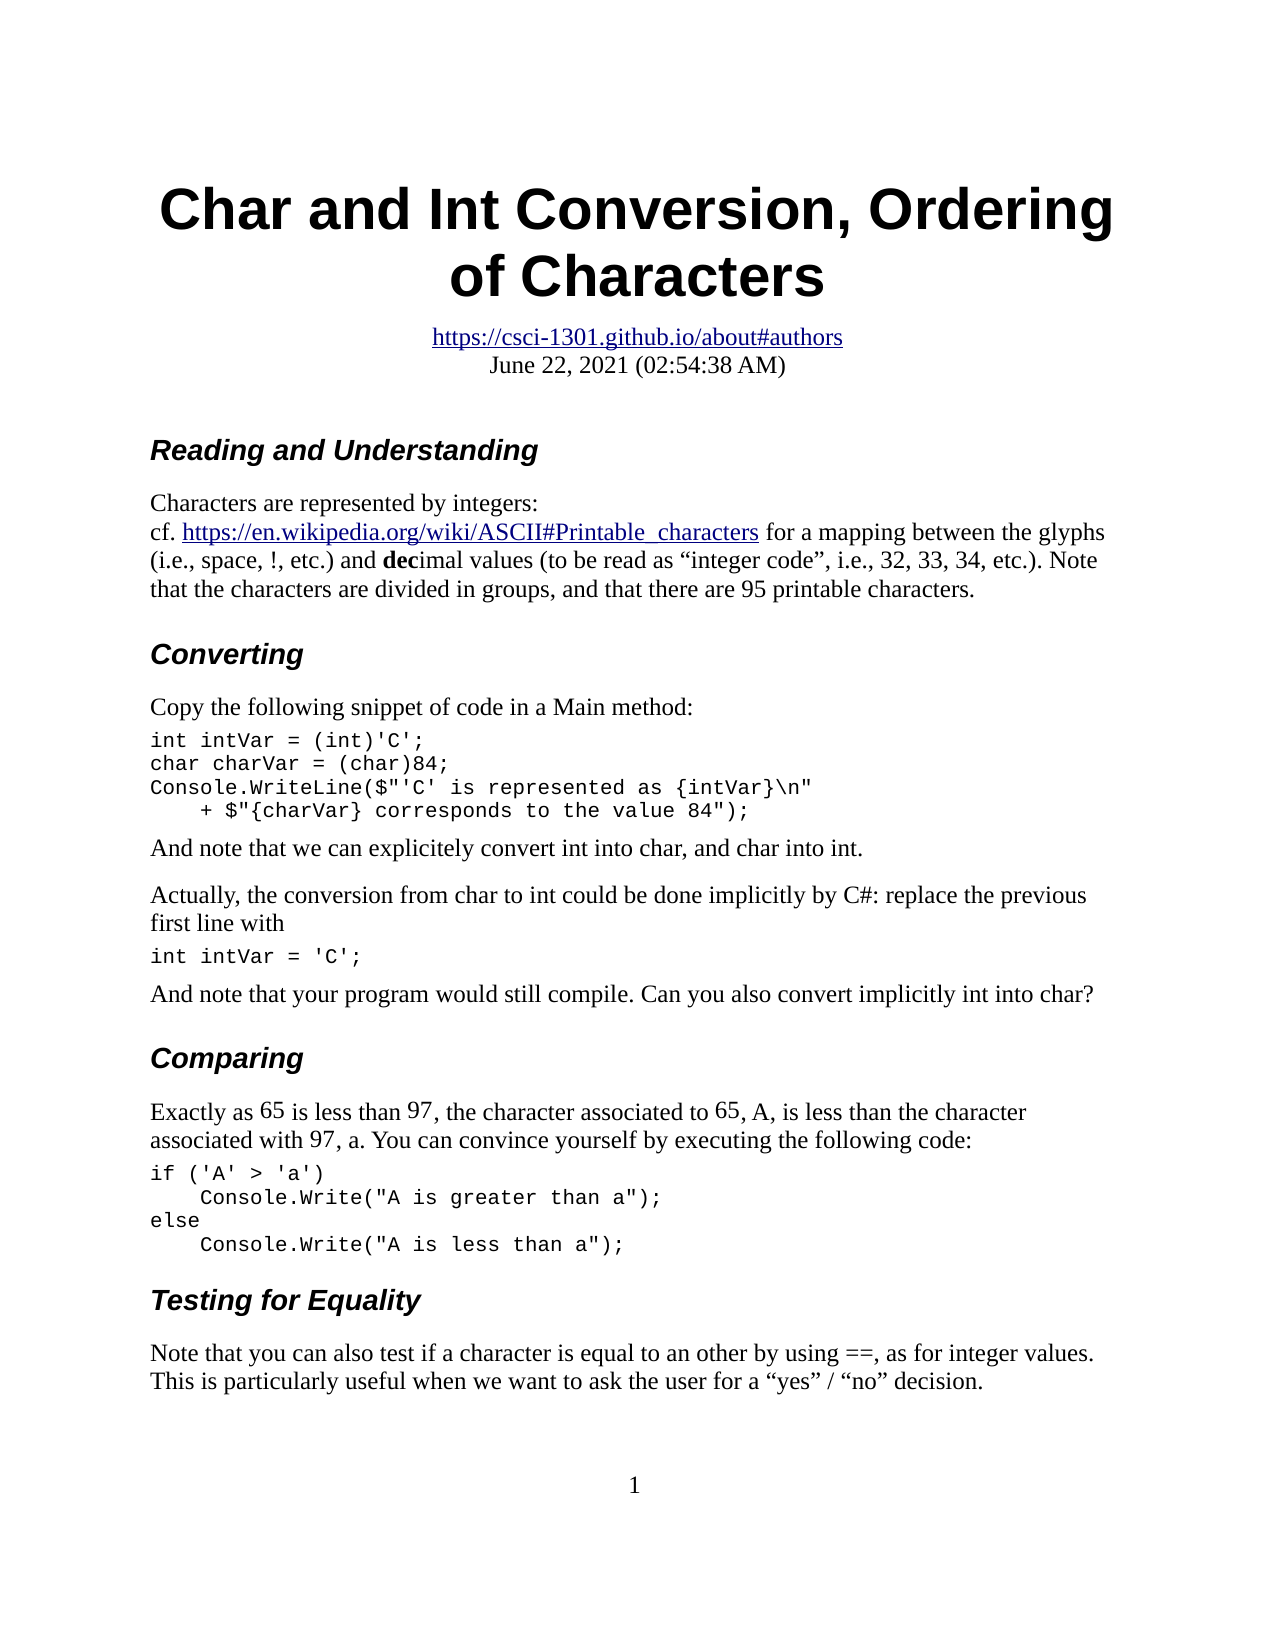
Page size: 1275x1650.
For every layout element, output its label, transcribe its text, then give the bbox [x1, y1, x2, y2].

text And note that we can explicitely convert int into char, and char into int. [150, 833, 1125, 862]
text Console.WriteLine($"'C' is represented as {intVar}\n" [150, 777, 1125, 801]
subtitle Comparing [150, 1042, 1125, 1075]
text Console.Write("A is greater than a"); [150, 1187, 1125, 1210]
text Characters are represented by integers: cf. https://en.wikipedia.org/wiki/ASCII#Printable_characters for a mapping between the glyphs (i.e., space, !, etc.) and decimal values (to be read as “integer code”, i.e., 32, 33, 34, etc.). Note that the characters are divided in groups, and that there are 95 printable characters. [150, 488, 1125, 603]
subtitle Converting [150, 637, 1125, 670]
text char charVar = (char)84; [150, 753, 1125, 777]
text And note that your program would still compile. Can you also convert implicitly int into char? [150, 979, 1125, 1008]
text else [150, 1210, 1125, 1234]
text Note that you can also test if a character is equal to an other by using ==, as for integer values. This is particularly useful when we want to ask the user for a “yes” / “no” decision. [150, 1338, 1125, 1395]
text Console.Write("A is less than a"); [150, 1234, 1125, 1258]
text + $"{charVar} corresponds to the value 84"); [150, 801, 1125, 824]
text int intVar = 'C'; [150, 946, 1125, 970]
text Copy the following snippet of code in a Main method: [150, 692, 1125, 721]
text https://csci-1301.github.io/about#authors [150, 322, 1125, 350]
text if ('A' > 'a') [150, 1163, 1125, 1187]
subtitle Testing for Equality [150, 1283, 1125, 1316]
text June 22, 2021 (02:54:38 AM) [150, 350, 1125, 379]
text int intVar = (int)'C'; [150, 729, 1125, 753]
text Exactly as is less than , the character associated to , A, is less than the character associated with , a. You can convince yourself by executing the following code: [150, 1097, 1125, 1154]
text Actually, the conversion from char to int could be done implicitly by C#: replace the previous first line with [150, 880, 1125, 937]
title Char and Int Conversion, Ordering of Characters [150, 175, 1125, 309]
subtitle Reading and Understanding [150, 433, 1125, 466]
